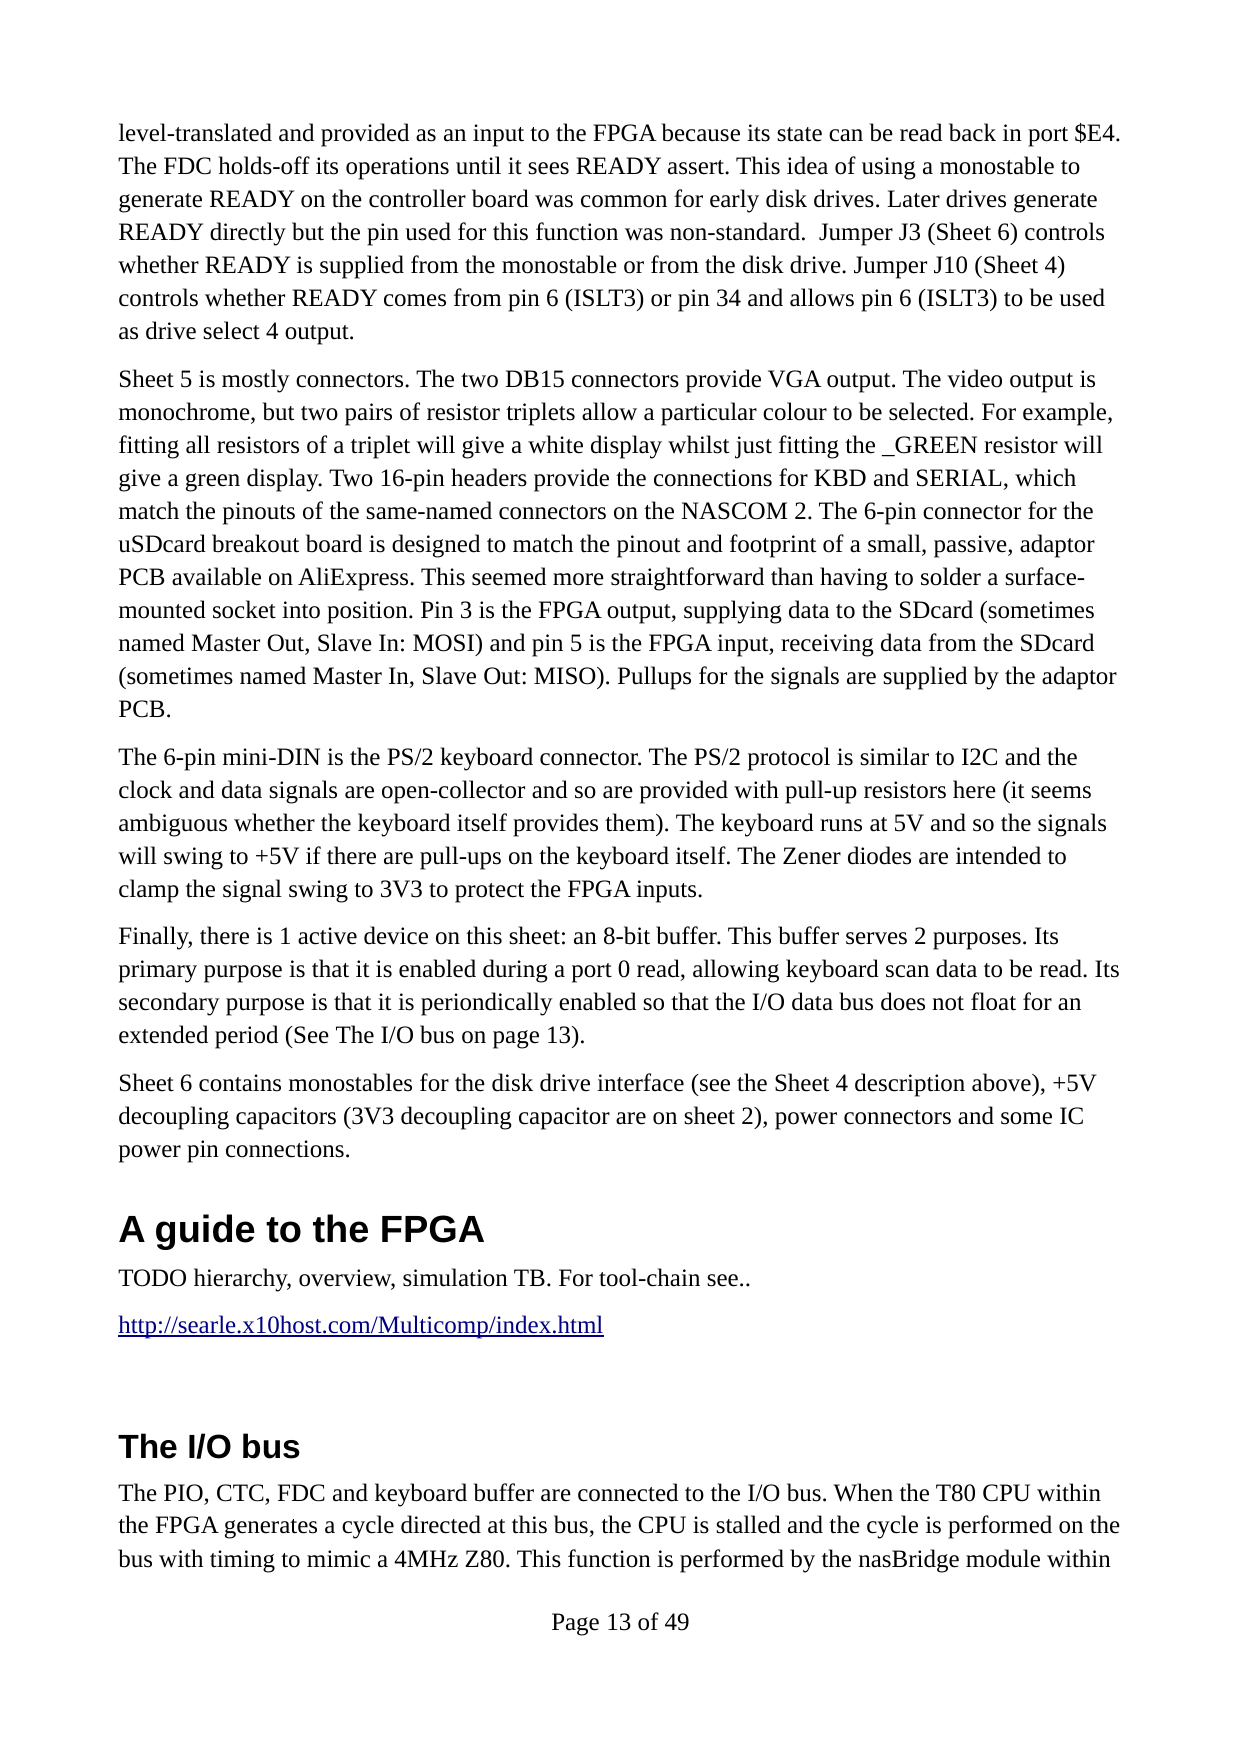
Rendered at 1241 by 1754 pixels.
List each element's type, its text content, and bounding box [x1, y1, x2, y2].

text Sheet 6 contains monostables for the disk drive interface (see the Sheet 4 description above), +5V decoupling capacitors (3V3 decoupling capacitor are on sheet 2), power connectors and some IC power pin connections. [118, 1068, 1122, 1163]
text The PIO, CTC, FDC and keyboard buffer are connected to the I/O bus. When the T80 CPU within the FPGA generates a cycle directed at this bus, the CPU is stalled and the cycle is performed on the bus with timing to mimic a 4MHz Z80. This function is performed by the nasBridge module within [118, 1478, 1122, 1572]
text The 6-pin mini-DIN is the PS/2 keyboard connector. The PS/2 protocol is similar to I2C and the clock and data signals are open-collector and so are provided with pull-up resistors here (it seems ambiguous whether the keyboard itself provides them). The keyboard runs at 5V and so the signals will swing to +5V if there are pull-ups on the keyboard itself. The Zener diodes are intended to clamp the signal swing to 3V3 to protect the FPGA inputs. [118, 742, 1122, 902]
text Finally, there is 1 active device on this sheet: an 8-bit buffer. This buffer serves 2 purposes. Its primary purpose is that it is enabled during a port 0 read, allowing keyboard scan data to be read. Its secondary purpose is that it is periondically enabled so that the I/O data bus does not float for an extended period (See The I/O bus on page 13). [118, 921, 1122, 1049]
subtitle A guide to the FPGA [118, 1207, 1122, 1250]
text TODO hierarchy, overview, simulation TB. For tool-chain see.. [118, 1263, 1122, 1292]
text http://searle.x10host.com/Multicomp/index.html [118, 1310, 1122, 1339]
text level-translated and provided as an input to the FPGA because its state can be read back in port $E4. The FDC holds-off its operations until it sees READY assert. This idea of using a monostable to generate READY on the controller board was common for early disk drives. Later drives generate READY directly but the pin used for this function was non-standard. Jumper J3 (Sheet 6) controls whether READY is supplied from the monostable or from the disk drive. Jumper J10 (Sheet 4) controls whether READY comes from pin 6 (ISLT3) or pin 34 and allows pin 6 (ISLT3) to be used as drive select 4 output. [118, 118, 1122, 345]
subtitle The I/O bus [118, 1426, 1122, 1465]
text Sheet 5 is mostly connectors. The two DB15 connectors provide VGA output. The video output is monochrome, but two pairs of resistor triplets allow a particular colour to be selected. For example, fitting all resistors of a triplet will give a white display whilst just fitting the _GREEN resistor will give a green display. Two 16-pin headers provide the connections for KBD and SERIAL, which match the pinouts of the same-named connectors on the NASCOM 2. The 6-pin connector for the uSDcard breakout board is designed to match the pinout and footprint of a small, passive, adaptor PCB available on AliExpress. This seemed more straightforward than having to solder a surface-mounted socket into position. Pin 3 is the FPGA output, supplying data to the SDcard (sometimes named Master Out, Slave In: MOSI) and pin 5 is the FPGA input, receiving data from the SDcard (sometimes named Master In, Slave Out: MISO). Pullups for the signals are supplied by the adaptor PCB. [118, 364, 1122, 723]
